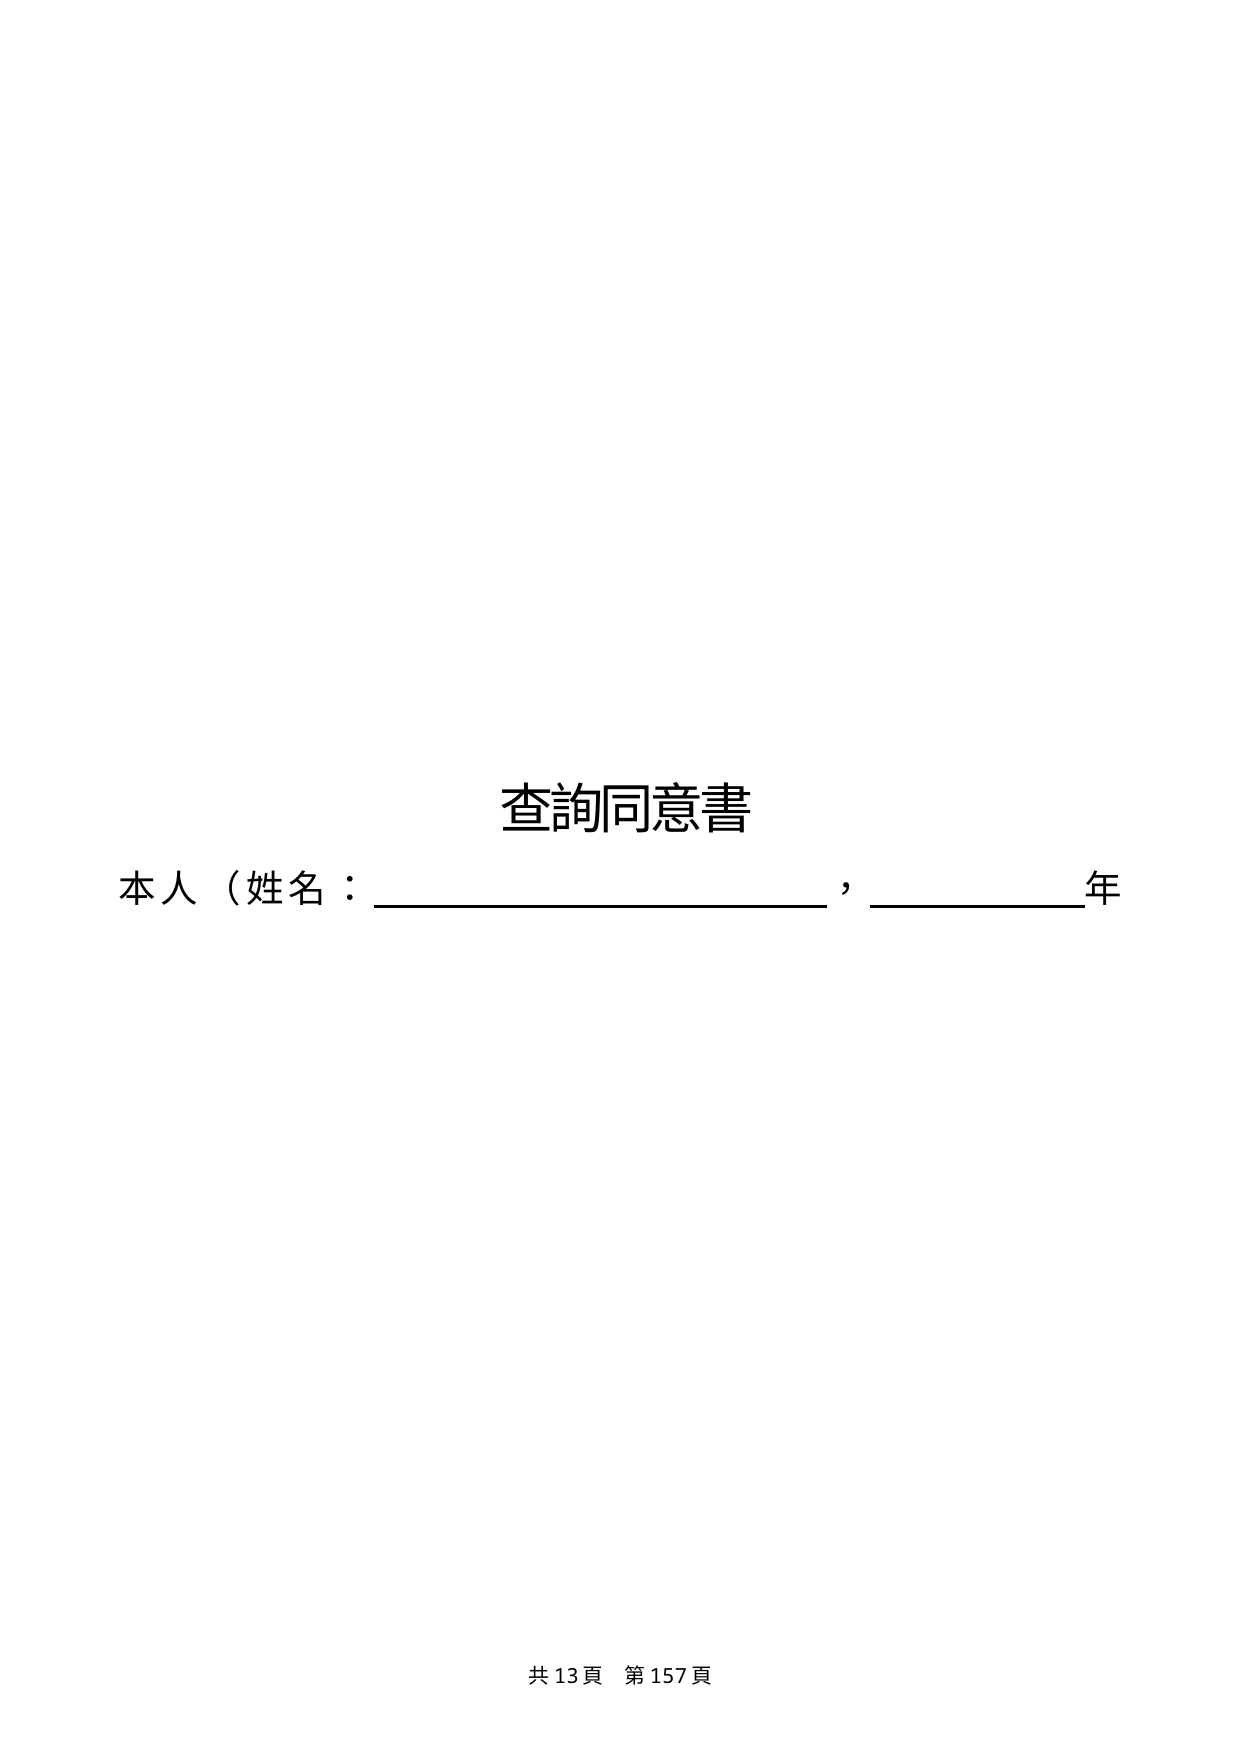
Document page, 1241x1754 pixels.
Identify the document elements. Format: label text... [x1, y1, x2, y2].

text 本人（姓名： ， 年 [118, 844, 1122, 906]
text 查詢同意書 [118, 766, 1138, 844]
